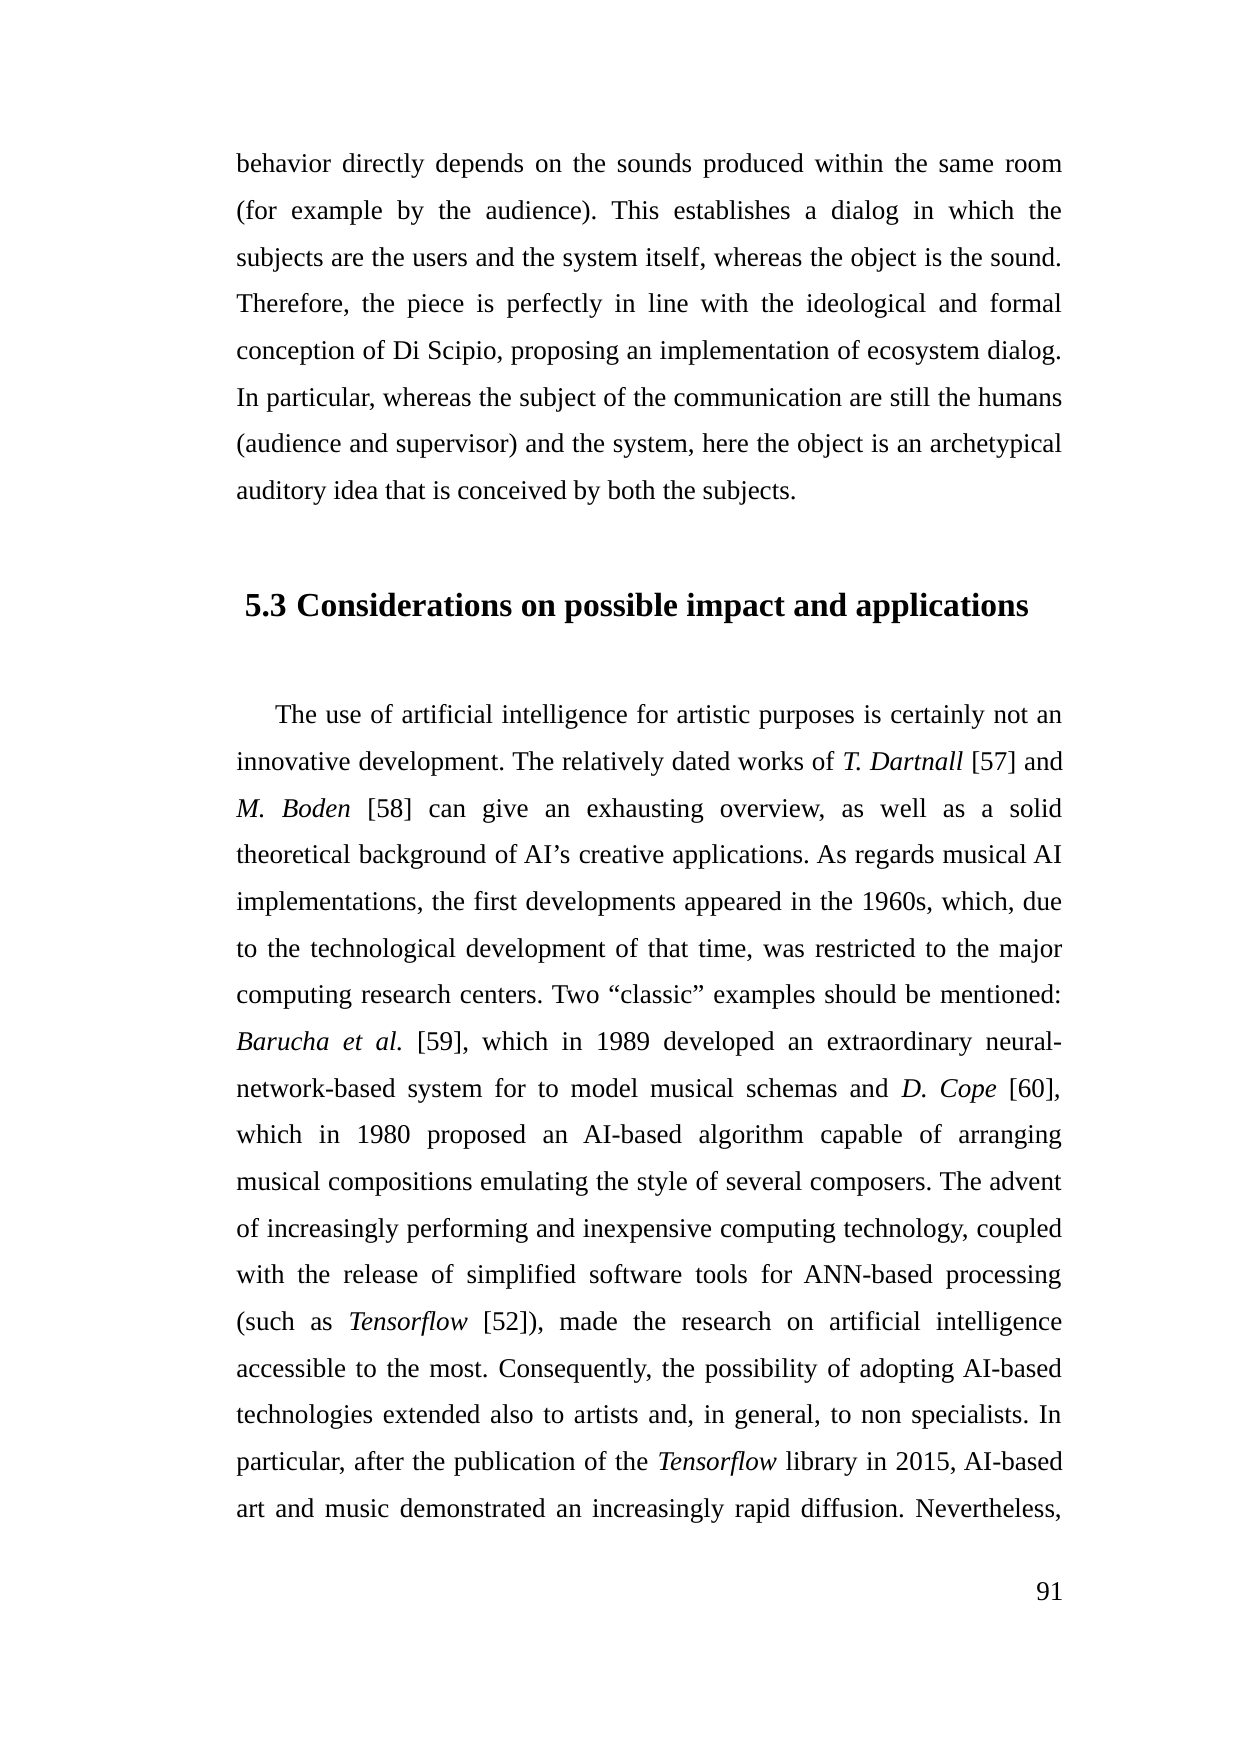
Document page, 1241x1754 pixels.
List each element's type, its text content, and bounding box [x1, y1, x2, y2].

text The use of artificial intelligence for artistic purposes is certainly not an innovative development. The relatively dated works of T. Dartnall [57] and M. Boden [58] can give an exhausting overview, as well as a solid theoretical background of AI’s creative applications. As regards musical AI implementations, the first developments appeared in the 1960s, which, due to the technological development of that time, was restricted to the major computing research centers. Two “classic” examples should be mentioned: Barucha et al. [59], which in 1989 developed an extraordinary neural-network-based system for to model musical schemas and D. Cope [60], which in 1980 proposed an AI-based algorithm capable of arranging musical compositions emulating the style of several composers. The advent of increasingly performing and inexpensive computing technology, coupled with the release of simplified software tools for ANN-based processing (such as Tensorflow [52]), made the research on artificial intelligence accessible to the most. Consequently, the possibility of adopting AI-based technologies extended also to artists and, in general, to non specialists. In particular, after the publication of the Tensorflow library in 2015, AI-based art and music demonstrated an increasingly rapid diffusion. Nevertheless, [236, 698, 1063, 1523]
subtitle Considerations on possible impact and applications [236, 585, 1063, 623]
text behavior directly depends on the sounds produced within the same room (for example by the audience). This establishes a dialog in which the subjects are the users and the system itself, whereas the object is the sound. Therefore, the piece is perfectly in line with the ideological and formal conception of Di Scipio, proposing an implementation of ecosystem dialog. In particular, whereas the subject of the communication are still the humans (audience and supervisor) and the system, here the object is an archetypical auditory idea that is conceived by both the subjects. [236, 148, 1063, 505]
